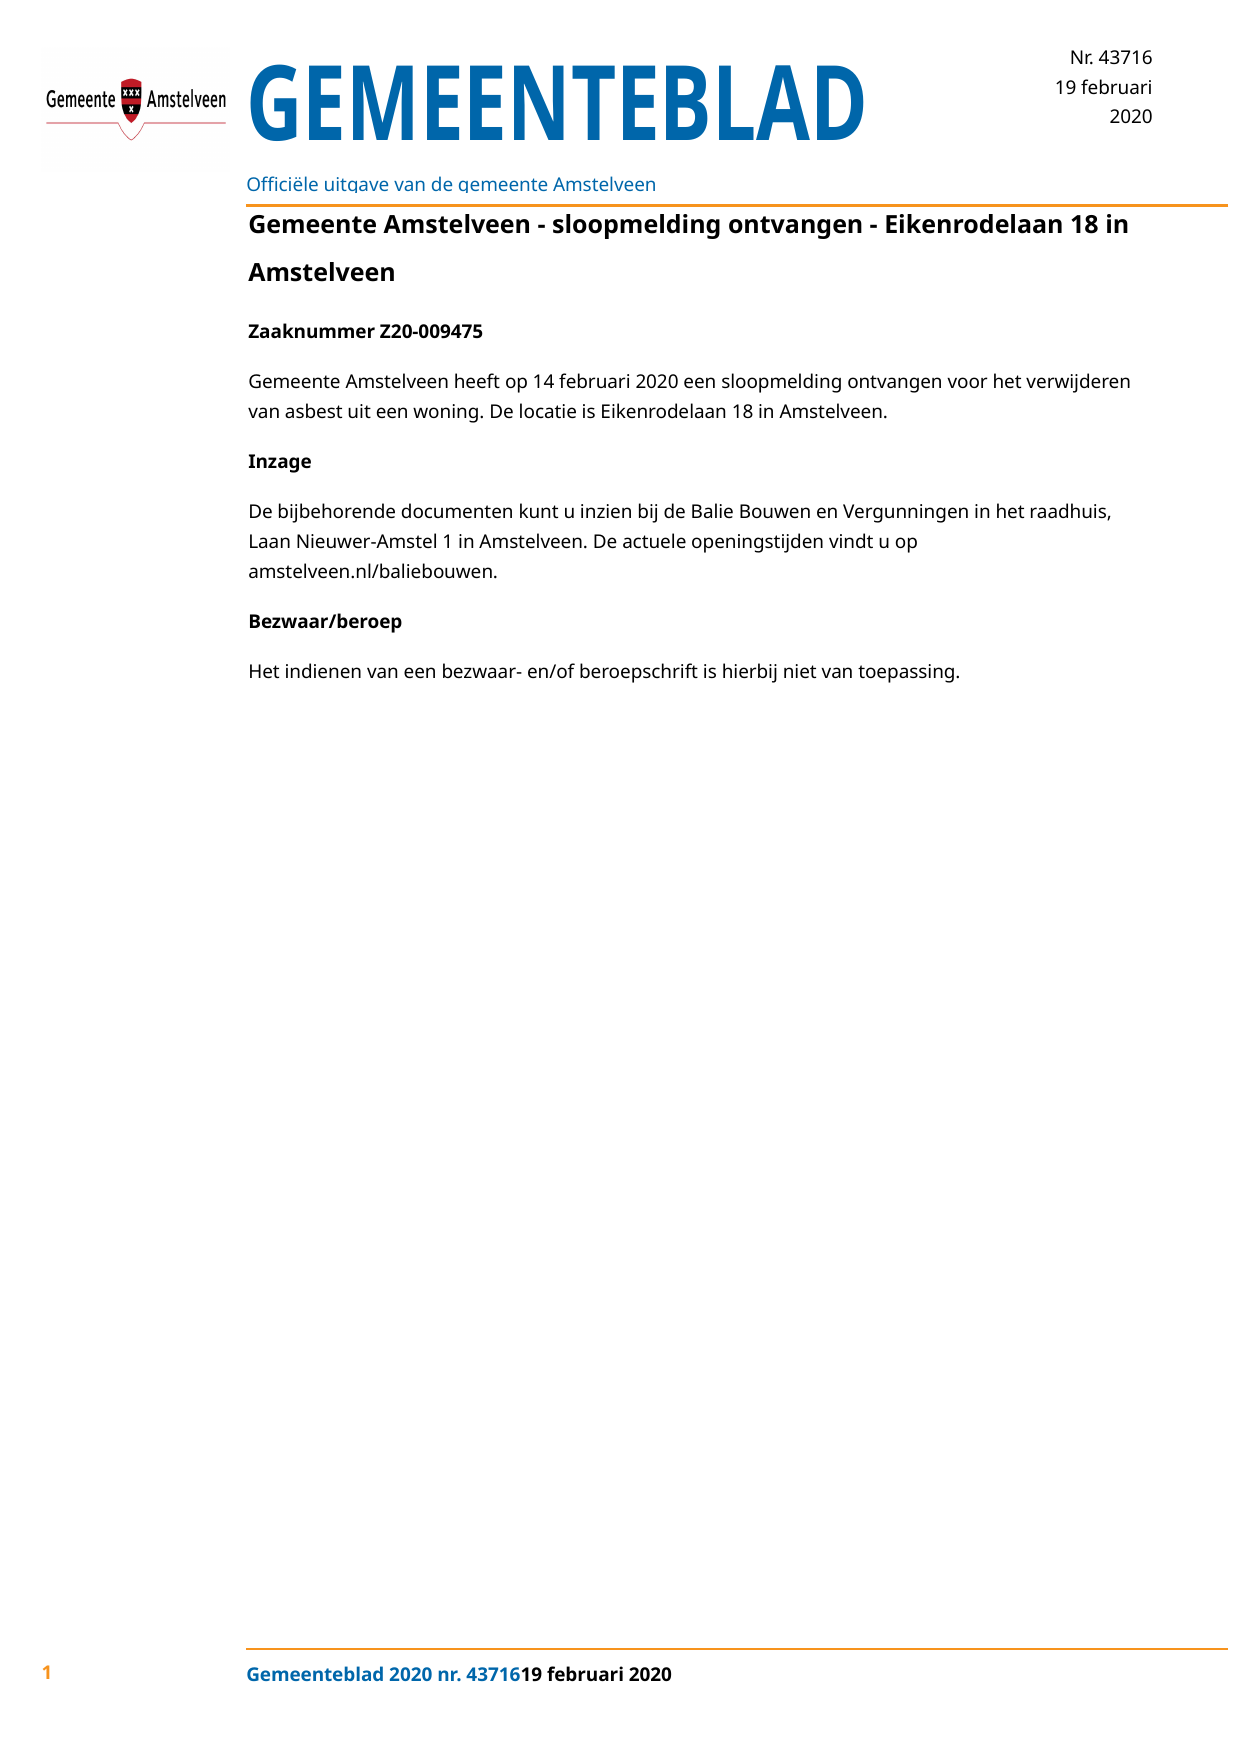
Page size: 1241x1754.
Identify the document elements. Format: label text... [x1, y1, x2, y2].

text Gemeente Amstelveen - sloopmelding ontvangen - Eikenrodelaan 18 in Amstelveen [248, 207, 1152, 288]
text Gemeente Amstelveen heeft op 14 februari 2020 een sloopmelding ontvangen voor het verwijderen van asbest uit een woning. De locatie is Eikenrodelaan 18 in Amstelveen. [248, 368, 1152, 424]
picture [41, 47, 231, 172]
text Inzage [248, 448, 1152, 474]
text Zaaknummer Z20-009475 [248, 318, 1152, 344]
text Het indienen van een bezwaar- en/of beroepschrift is hierbij niet van toepassing. [248, 659, 1152, 684]
text Bezwaar/beroep [248, 608, 1152, 634]
text De bijbehorende documenten kunt u inzien bij de Balie Bouwen en Vergunningen in het raadhuis, Laan Nieuwer-Amstel 1 in Amstelveen. De actuele openingstijden vindt u op amstelveen.nl/baliebouwen. [248, 499, 1152, 584]
